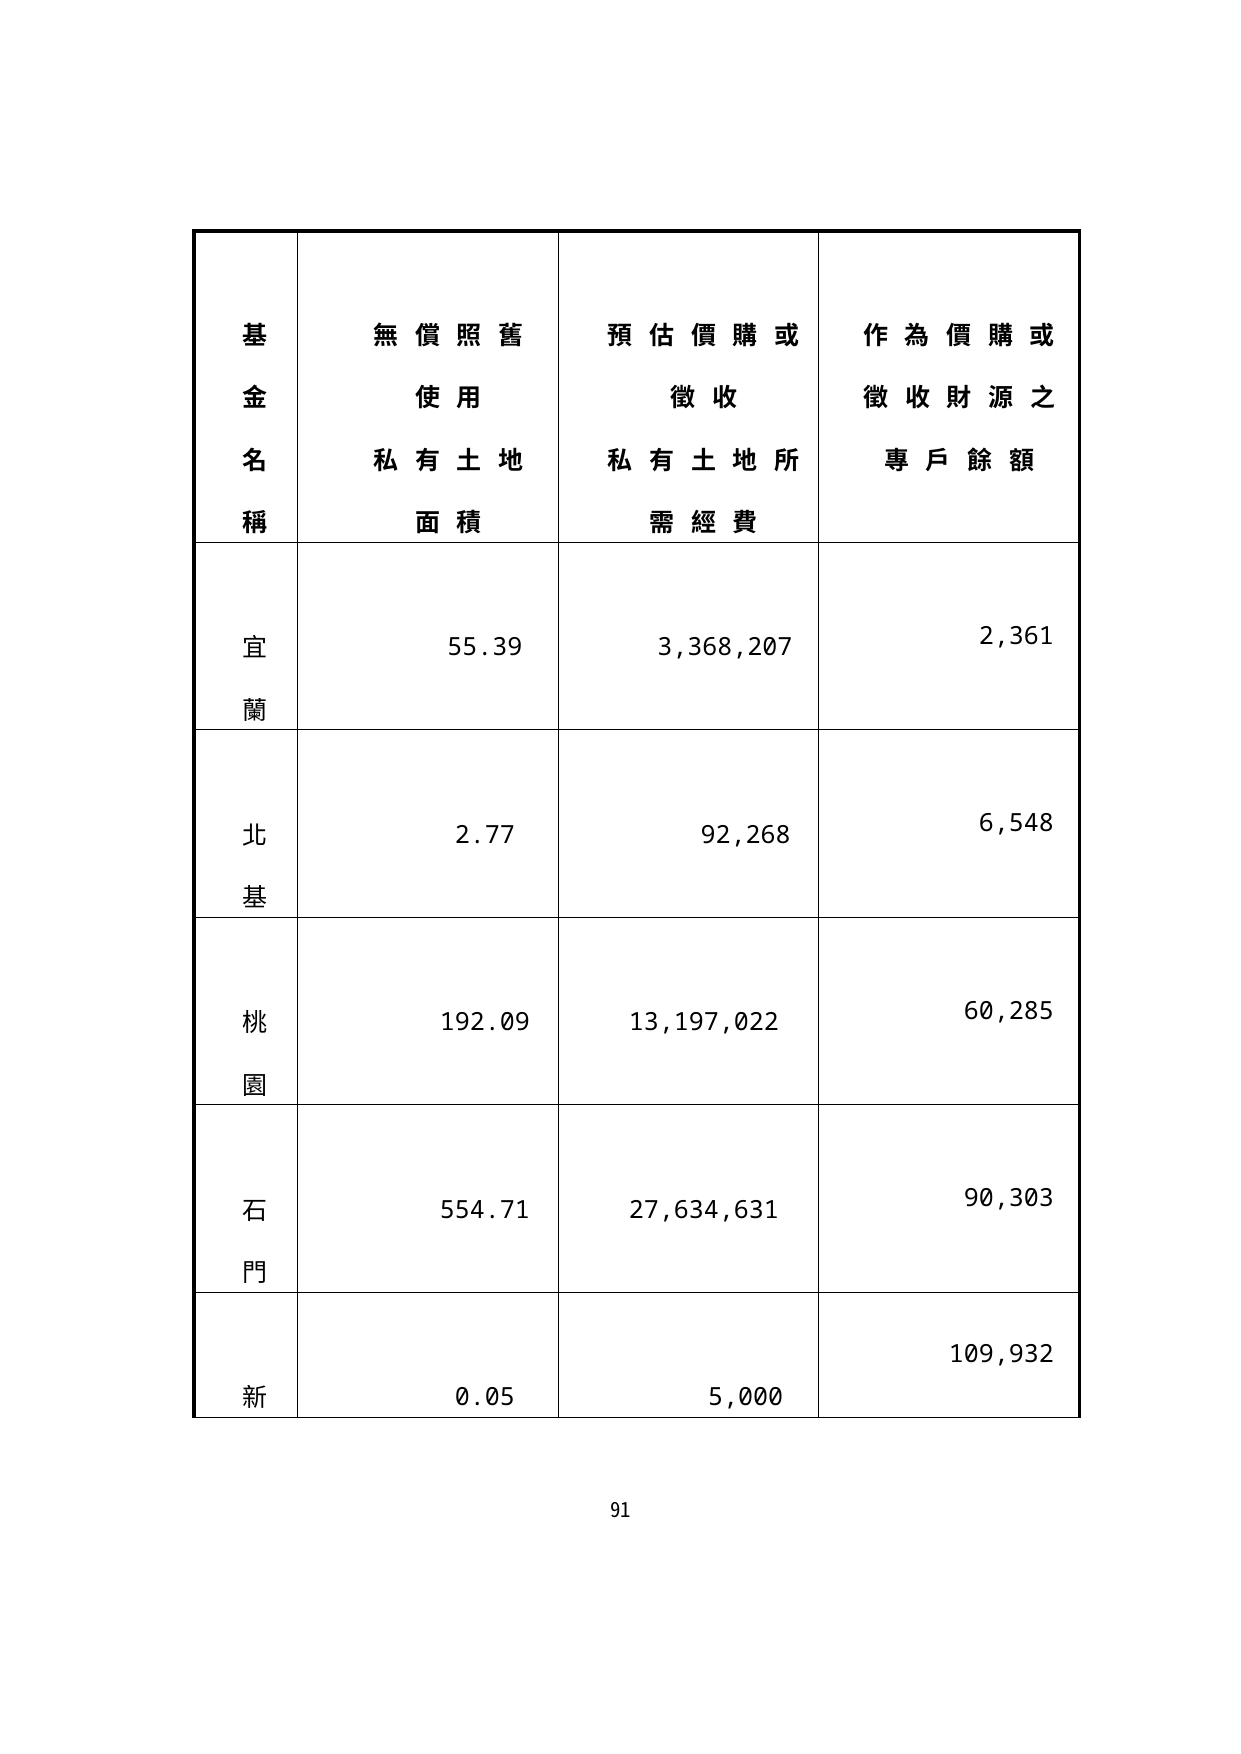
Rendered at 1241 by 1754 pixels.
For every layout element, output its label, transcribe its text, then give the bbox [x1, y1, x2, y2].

table_cell 27,634,631 [559, 1105, 818, 1292]
table_cell 桃園 [196, 918, 297, 1104]
table_cell 554.71 [298, 1105, 558, 1292]
table_cell 60,285 [819, 918, 1078, 1104]
table_cell 宜蘭 [196, 543, 297, 729]
table_cell 3,368,207 [559, 543, 818, 729]
table_cell 92,268 [559, 730, 818, 917]
table_cell 石門 [196, 1105, 297, 1292]
table_cell 0.05 [298, 1293, 558, 1417]
table_cell 192.09 [298, 918, 558, 1104]
table_cell 新 [196, 1293, 297, 1417]
table_cell 55.39 [298, 543, 558, 729]
table_header 無償照舊使用 私有土地面積 [298, 233, 558, 542]
table_cell 北基 [196, 730, 297, 917]
table_cell 90,303 [819, 1105, 1078, 1292]
table_cell 6,548 [819, 730, 1078, 917]
table_cell 13,197,022 [559, 918, 818, 1104]
table_header 基金 名稱 [196, 233, 297, 542]
table_header 預估價購或徵收 私有土地所需經費 [559, 233, 818, 542]
table_cell 2,361 [819, 543, 1078, 729]
table_cell 2.77 [298, 730, 558, 917]
table_header 作為價購或徵收財源之專戶餘額 [819, 233, 1078, 542]
table_cell 5,000 [559, 1293, 818, 1417]
table_cell 109,932 [819, 1293, 1078, 1417]
